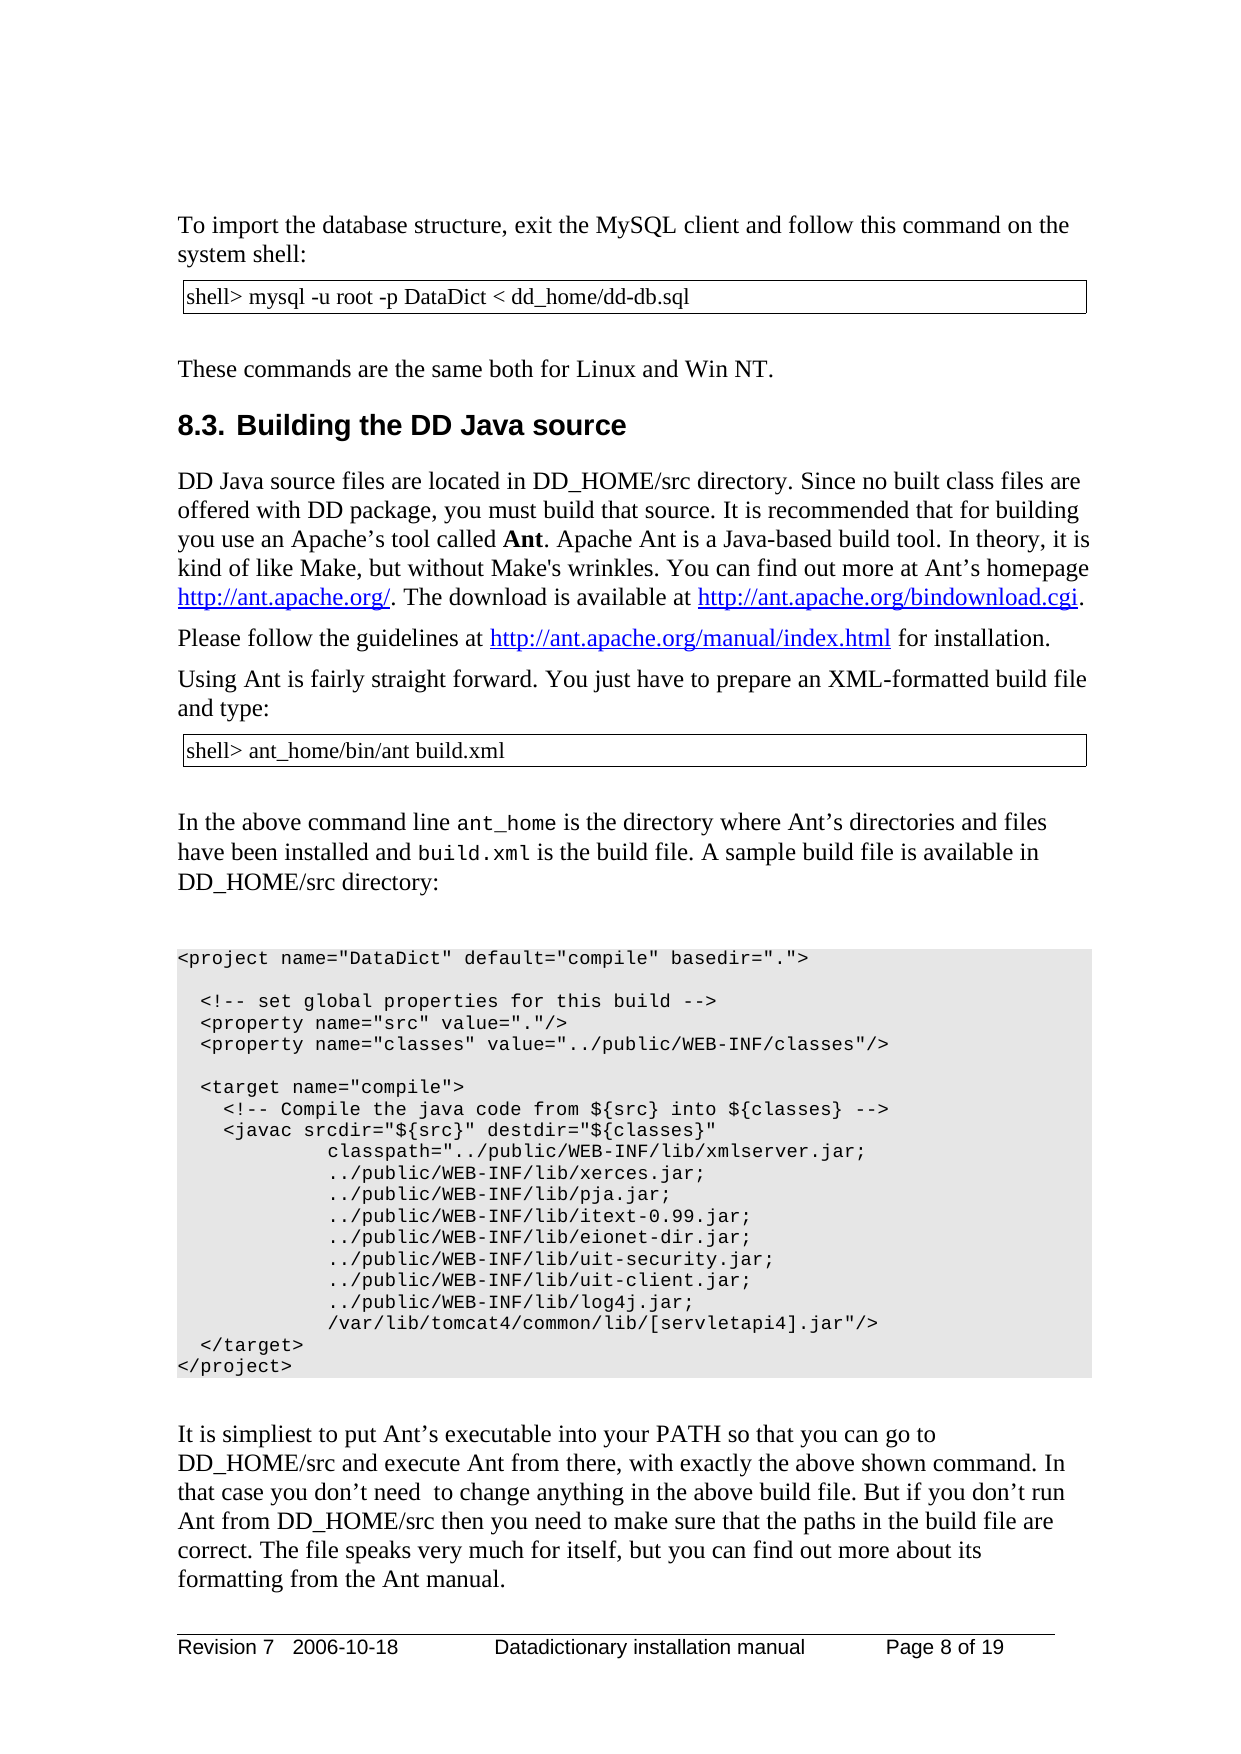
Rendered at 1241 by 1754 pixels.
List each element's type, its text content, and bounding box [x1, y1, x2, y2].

text shell> mysql -u root -p DataDict < dd_home/dd-db.sql [184, 281, 1086, 313]
list <!-- Compile the java code from ${src} into ${classes} --> [177, 1099, 1092, 1120]
text shell> ant_home/bin/ant build.xml [184, 735, 1086, 766]
list <target name="compile"> [177, 1077, 1092, 1099]
list </target> [177, 1335, 1092, 1356]
text In the above command line ant_home is the directory where Ant’s directories and files have been installed and build.xml is the build file. A sample build file is available in DD_HOME/src directory: [177, 807, 1092, 896]
list <property name="classes" value="../public/WEB-INF/classes"/> [177, 1034, 1092, 1056]
list /var/lib/tomcat4/common/lib/[servletapi4].jar"/> [177, 1313, 1092, 1335]
list ../public/WEB-INF/lib/eionet-dir.jar; [177, 1228, 1092, 1249]
list ../public/WEB-INF/lib/itext-0.99.jar; [177, 1206, 1092, 1228]
list ../public/WEB-INF/lib/pja.jar; [177, 1185, 1092, 1206]
text DD Java source files are located in DD_HOME/src directory. Since no built class files are offered with DD package, you must build that source. It is recommended that for building you use an Apache’s tool called Ant. Apache Ant is a Java-based build tool. In theory, it is kind of like Make, but without Make's wrinkles. You can find out more at Ant’s homepage http://ant.apache.org/. The download is available at http://ant.apache.org/bindownload.cgi. [177, 466, 1092, 611]
list ../public/WEB-INF/lib/log4j.jar; [177, 1292, 1092, 1313]
list <!-- set global properties for this build --> [177, 992, 1092, 1013]
list </project> [177, 1356, 1092, 1378]
list classpath="../public/WEB-INF/lib/xmlserver.jar; [177, 1142, 1092, 1163]
text To import the database structure, exit the MySQL client and follow this command on the system shell: [177, 210, 1092, 268]
subtitle Building the DD Java source [177, 407, 1092, 441]
list <project name="DataDict" default="compile" basedir="."> [177, 949, 1092, 970]
text Please follow the guidelines at http://ant.apache.org/manual/index.html for installation. [177, 623, 1092, 652]
text It is simpliest to put Ant’s executable into your PATH so that you can go to DD_HOME/src and execute Ant from there, with exactly the above shown command. In that case you don’t need to change anything in the above build file. But if you don’t run Ant from DD_HOME/src then you need to make sure that the paths in the build file are correct. The file speaks very much for itself, but you can find out more about its formatting from the Ant manual. [177, 1419, 1092, 1593]
list <property name="src" value="."/> [177, 1013, 1092, 1034]
text Using Ant is fairly straight forward. You just have to prepare an XML-formatted build file and type: [177, 664, 1092, 722]
list ../public/WEB-INF/lib/xerces.jar; [177, 1163, 1092, 1185]
list <javac srcdir="${src}" destdir="${classes}" [177, 1120, 1092, 1142]
list ../public/WEB-INF/lib/uit-client.jar; [177, 1271, 1092, 1292]
text These commands are the same both for Linux and Win NT. [177, 354, 1092, 383]
list ../public/WEB-INF/lib/uit-security.jar; [177, 1249, 1092, 1271]
